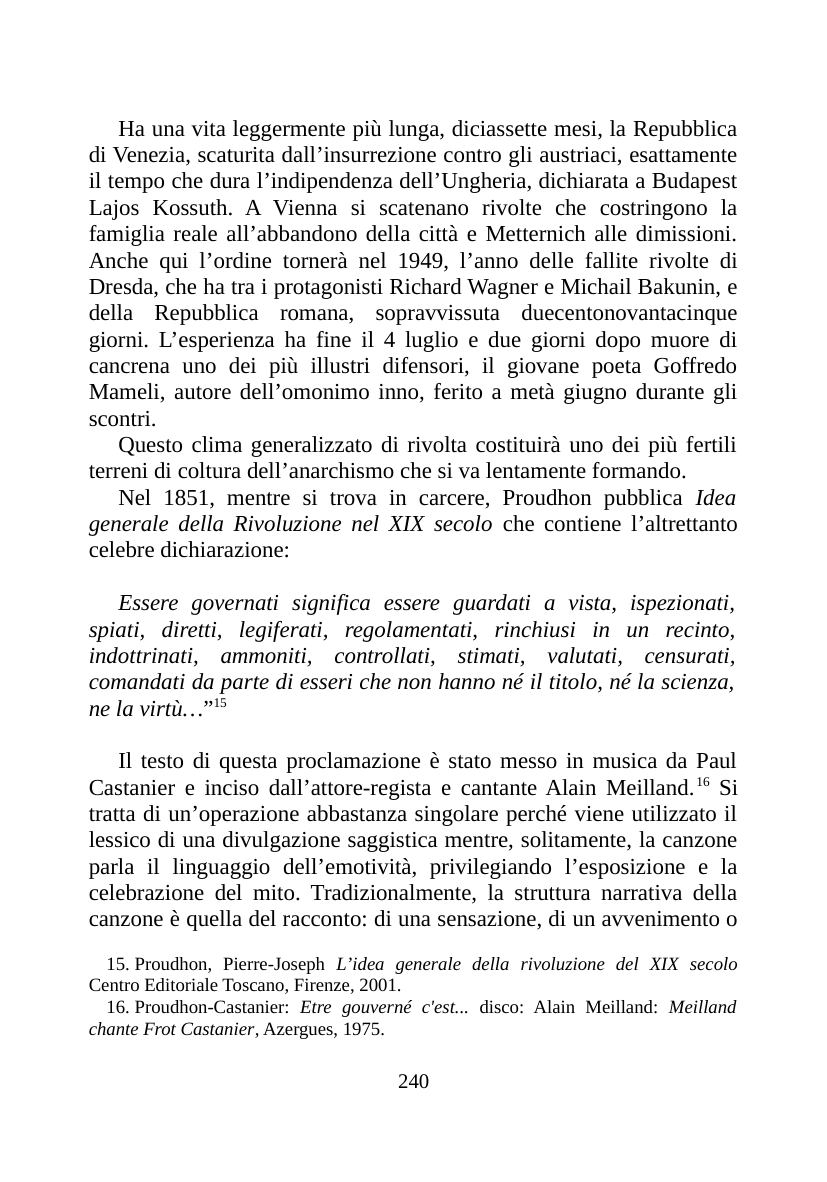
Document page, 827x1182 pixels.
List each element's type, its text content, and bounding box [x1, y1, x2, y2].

text Nel 1851, mentre si trova in carcere, Proudhon pubblica Idea generale della Rivoluzione nel XIX secolo che contiene l’altrettanto celebre dichiarazione: [88, 484, 738, 563]
text Proudhon, Pierre-Joseph L’idea generale della rivoluzione del XIX secolo Centro Editoriale Toscano, Firenze, 2001. [88, 953, 738, 996]
text Proudhon-Castanier: Etre gouverné c'est... disco: Alain Meilland: Meilland chante Frot Castanier, Azergues, 1975. [88, 996, 738, 1039]
text Questo clima generalizzato di rivolta costituirà uno dei più fertili terreni di coltura dell’anarchismo che si va lentamente formando. [88, 431, 738, 484]
text Ha una vita leggermente più lunga, diciassette mesi, la Repubblica di Venezia, scaturita dall’insurrezione contro gli austriaci, esattamente il tempo che dura l’indipendenza dell’Ungheria, dichiarata a Budapest Lajos Kossuth. A Vienna si scatenano rivolte che costringono la famiglia reale all’abbandono della città e Metternich alle dimissioni. Anche qui l’ordine tornerà nel 1949, l’anno delle fallite rivolte di Dresda, che ha tra i protagonisti Richard Wagner e Michail Bakunin, e della Repubblica romana, sopravvissuta duecentonovantacinque giorni. L’esperienza ha fine il 4 luglio e due giorni dopo muore di cancrena uno dei più illustri difensori, il giovane poeta Goffredo Mameli, autore dell’omonimo inno, ferito a metà giugno durante gli scontri. [88, 115, 738, 431]
text Il testo di questa proclamazione è stato messo in musica da Paul Castanier e inciso dall’attore-regista e cantante Alain Meilland. Si tratta di un’operazione abbastanza singolare perché viene utilizzato il lessico di una divulgazione saggistica mentre, solitamente, la canzone parla il linguaggio dell’emotività, privilegiando l’esposizione e la celebrazione del mito. Tradizionalmente, la struttura narrativa della canzone è quella del racconto: di una sensazione, di un avvenimento o [88, 747, 738, 932]
text Essere governati significa essere guardati a vista, ispezionati, spiati, diretti, legiferati, regolamentati, rinchiusi in un recinto, indottrinati, ammoniti, controllati, stimati, valutati, censurati, comandati da parte di esseri che non hanno né il titolo, né la scienza, ne la virtù…” [88, 589, 738, 721]
